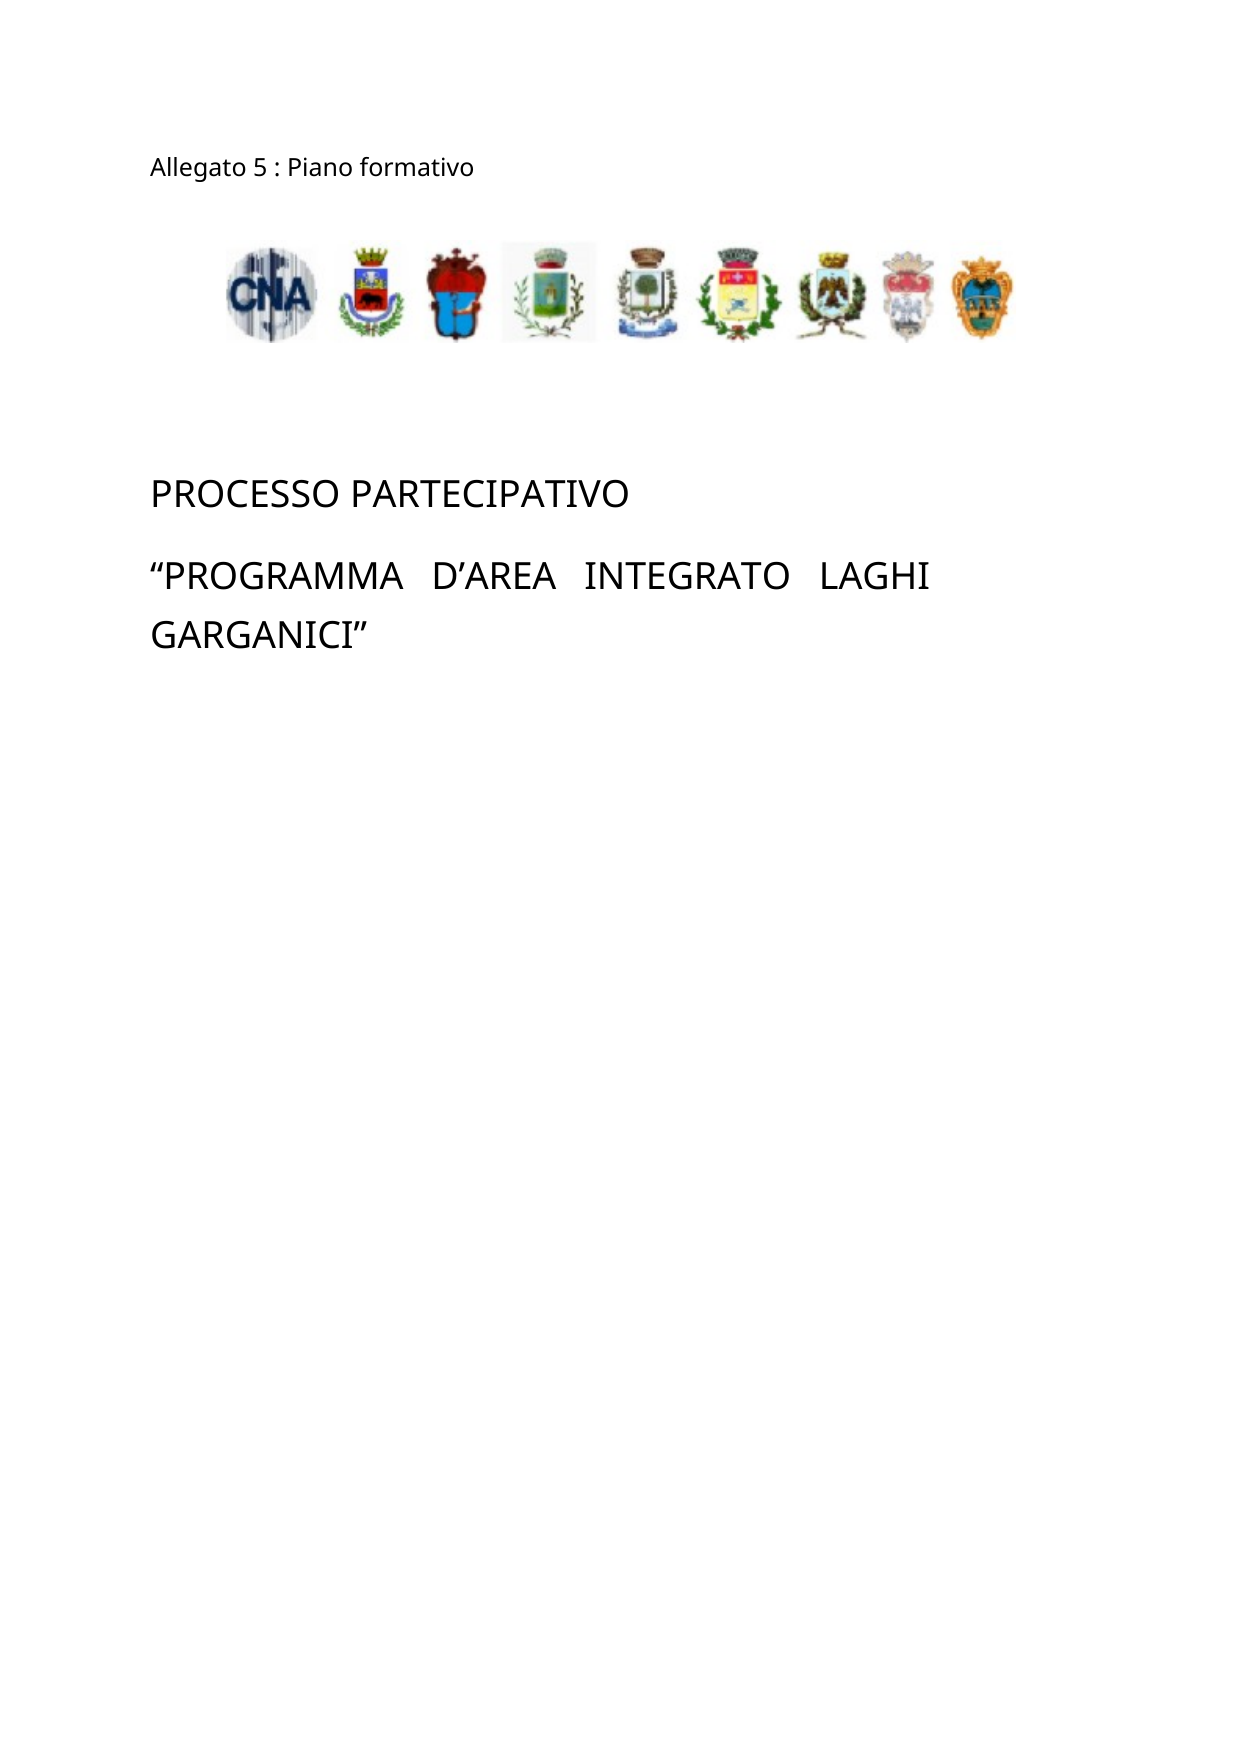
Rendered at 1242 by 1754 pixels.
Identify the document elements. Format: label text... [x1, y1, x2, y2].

picture [225, 240, 1017, 343]
text PROCESSO PARTECIPATIVO [150, 467, 930, 518]
text “PROGRAMMA D’AREA INTEGRATO LAGHI GARGANICI” [150, 550, 930, 659]
text Allegato 5 : Piano formativo [150, 150, 1242, 184]
